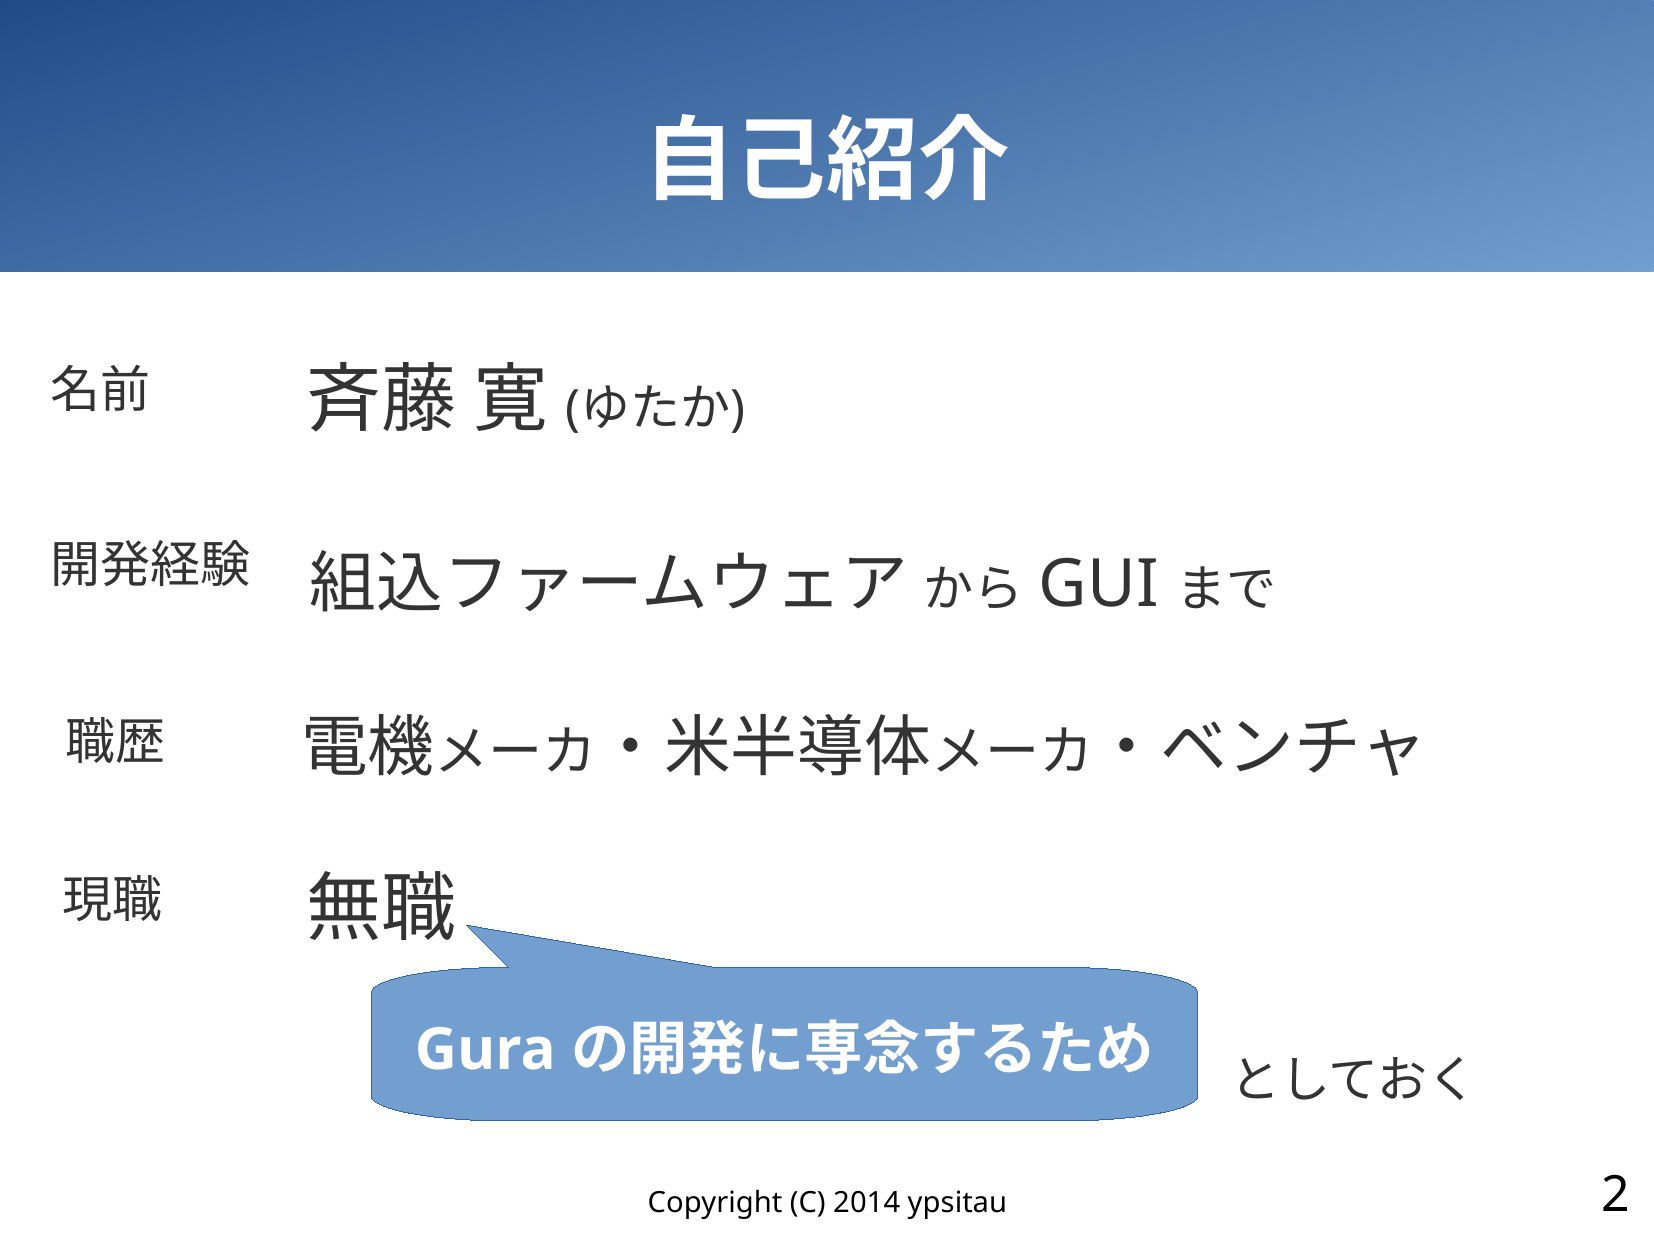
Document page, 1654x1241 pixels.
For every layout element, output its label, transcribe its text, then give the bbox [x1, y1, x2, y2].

text_box としておく [1215, 1031, 1525, 1131]
text_box 名前 [35, 342, 166, 433]
text_box 現職 [47, 851, 177, 942]
text_box Gura の開発に専念するため [371, 948, 1198, 1121]
text_box 無職 [292, 840, 602, 968]
title 自己紹介 [82, 49, 1571, 257]
text_box 開発経験 [35, 517, 266, 608]
text_box 組込ファームウェア から GUI まで [295, 521, 1394, 638]
text_box 斉藤 寛 (ゆたか) [292, 330, 886, 459]
text_box 職歴 [50, 694, 181, 785]
text_box 電機メーカ・米半導体メーカ・ベンチャ [286, 685, 1443, 800]
